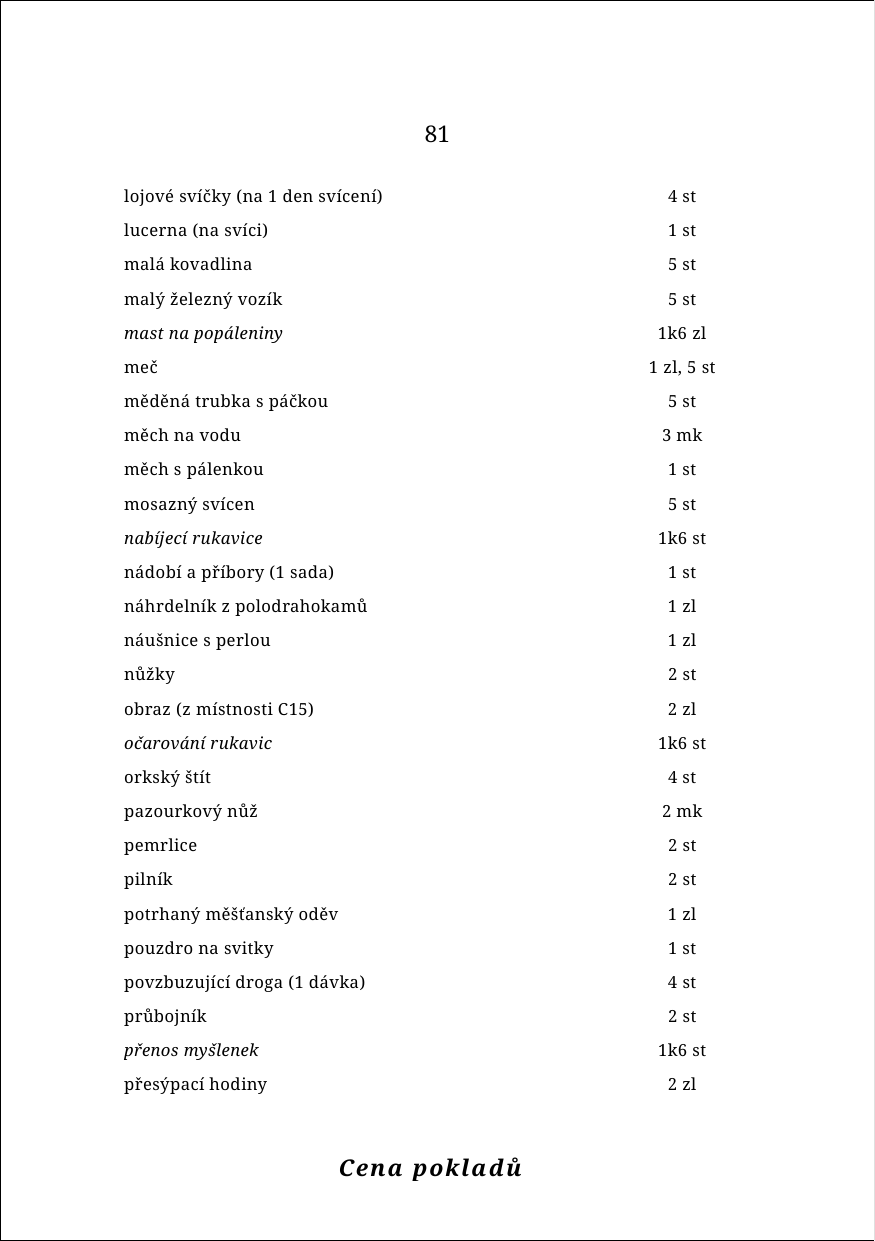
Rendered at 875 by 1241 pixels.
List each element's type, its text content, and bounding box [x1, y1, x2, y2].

table_cell povzbuzující droga (1 dávka) [118, 965, 608, 999]
table_cell pazourkový nůž [118, 794, 608, 828]
table_cell měch s⁠ pálenkou [118, 452, 608, 486]
table_cell 4 st [608, 965, 756, 999]
table_cell 1 zl [608, 589, 756, 623]
table_cell meč [118, 350, 608, 384]
table_cell nabíjecí rukavice [118, 521, 608, 555]
table_cell 1k6 st [608, 521, 756, 555]
table_cell 1k6 st [608, 1033, 756, 1067]
table_cell orkský štít [118, 760, 608, 794]
table_cell 1 zl, 5 st [608, 350, 756, 384]
table_cell 5 st [608, 384, 756, 418]
table_cell nádobí a příbory (1 sada) [118, 555, 608, 589]
table_cell měch na vodu [118, 418, 608, 452]
table_cell 1 zl [608, 623, 756, 657]
table_cell 2 st [608, 999, 756, 1033]
table_cell 5 st [608, 247, 756, 281]
table_cell měděná trubka s páčkou [118, 384, 608, 418]
table_cell přenos myšlenek [118, 1033, 608, 1067]
table_cell lucerna (na svíci) [118, 213, 608, 247]
table_cell 2 mk [608, 794, 756, 828]
table_cell 4 st [608, 179, 756, 213]
table_cell 2 zl [608, 691, 756, 726]
table_cell přesýpací hodiny [118, 1067, 608, 1101]
table_cell 1 st [608, 452, 756, 486]
table_cell mosazný svícen [118, 486, 608, 521]
table_cell očarování rukavic [118, 726, 608, 760]
table_cell potrhaný měšťanský oděv [118, 896, 608, 931]
table_cell mast na popáleniny [118, 316, 608, 350]
table_cell náušnice s perlou [118, 623, 608, 657]
table_cell obraz (z⁠ místnosti C15) [118, 691, 608, 726]
table_cell pemrlice [118, 828, 608, 862]
table_cell pouzdro na svitky [118, 931, 608, 965]
table_cell 5 st [608, 281, 756, 316]
table_cell 2 zl [608, 1067, 756, 1101]
table_cell 1 st [608, 213, 756, 247]
table_cell průbojník [118, 999, 608, 1033]
table_cell 2 st [608, 862, 756, 896]
table_cell 4 st [608, 760, 756, 794]
table_cell 1k6 zl [608, 316, 756, 350]
table_cell malá kovadlina [118, 247, 608, 281]
table_cell malý železný vozík [118, 281, 608, 316]
table_cell pilník [118, 862, 608, 896]
table_cell náhrdelník z polodrahokamů [118, 589, 608, 623]
table_cell 1k6 st [608, 726, 756, 760]
table_cell 5 st [608, 486, 756, 521]
table_cell lojové svíčky (na 1 den svícení) [118, 179, 608, 213]
table_cell 3 mk [608, 418, 756, 452]
table_cell 2 st [608, 828, 756, 862]
table_cell 1 st [608, 931, 756, 965]
table_cell 2 st [608, 657, 756, 691]
table_cell 1 st [608, 555, 756, 589]
table_cell 1 zl [608, 896, 756, 931]
table_cell nůžky [118, 657, 608, 691]
